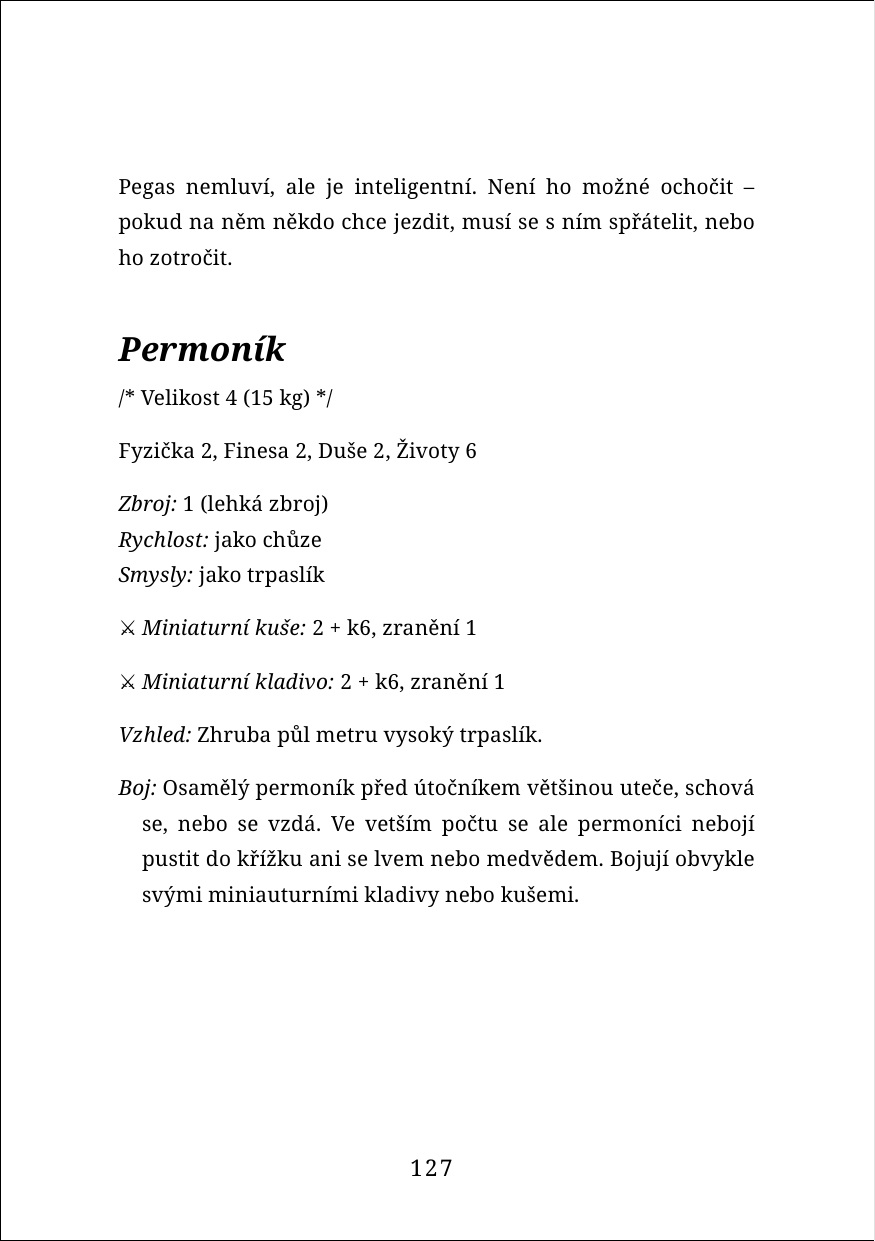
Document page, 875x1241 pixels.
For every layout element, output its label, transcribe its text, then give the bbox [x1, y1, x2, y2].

text Fyzička 2, Finesa 2, Duše 2, Životy 6 [118, 436, 756, 464]
text Smysly: jako trpaslík [118, 560, 756, 589]
subtitle Permoník [118, 326, 756, 371]
text Zbroj: 1 (lehká zbroj) [118, 489, 756, 518]
text Pegas nemluví, ale je inteligentní. Není ho možné ochočit – pokud na něm někdo chce jezdit, musí se s ním spřátelit, nebo ho zotročit. [118, 172, 756, 271]
text ⚔ Miniaturní kladivo: 2 + k6, zranění 1 [118, 667, 756, 695]
text Boj: Osamělý permoník před útočníkem většinou uteče, schová se, nebo se vzdá. Ve vetším počtu se ale permoníci nebojí pustit do křížku ani se lvem nebo medvědem. Bojují obvykle svými miniauturními kladivy nebo kušemi. [118, 773, 756, 908]
text /* Velikost 4 (15 kg) */ [118, 383, 756, 411]
text Rychlost: jako chůze [118, 525, 756, 553]
text ⚔ Miniaturní kuše: 2 + k6, zranění 1 [118, 613, 756, 642]
text Vzhled: Zhruba půl metru vysoký trpaslík. [118, 720, 756, 748]
